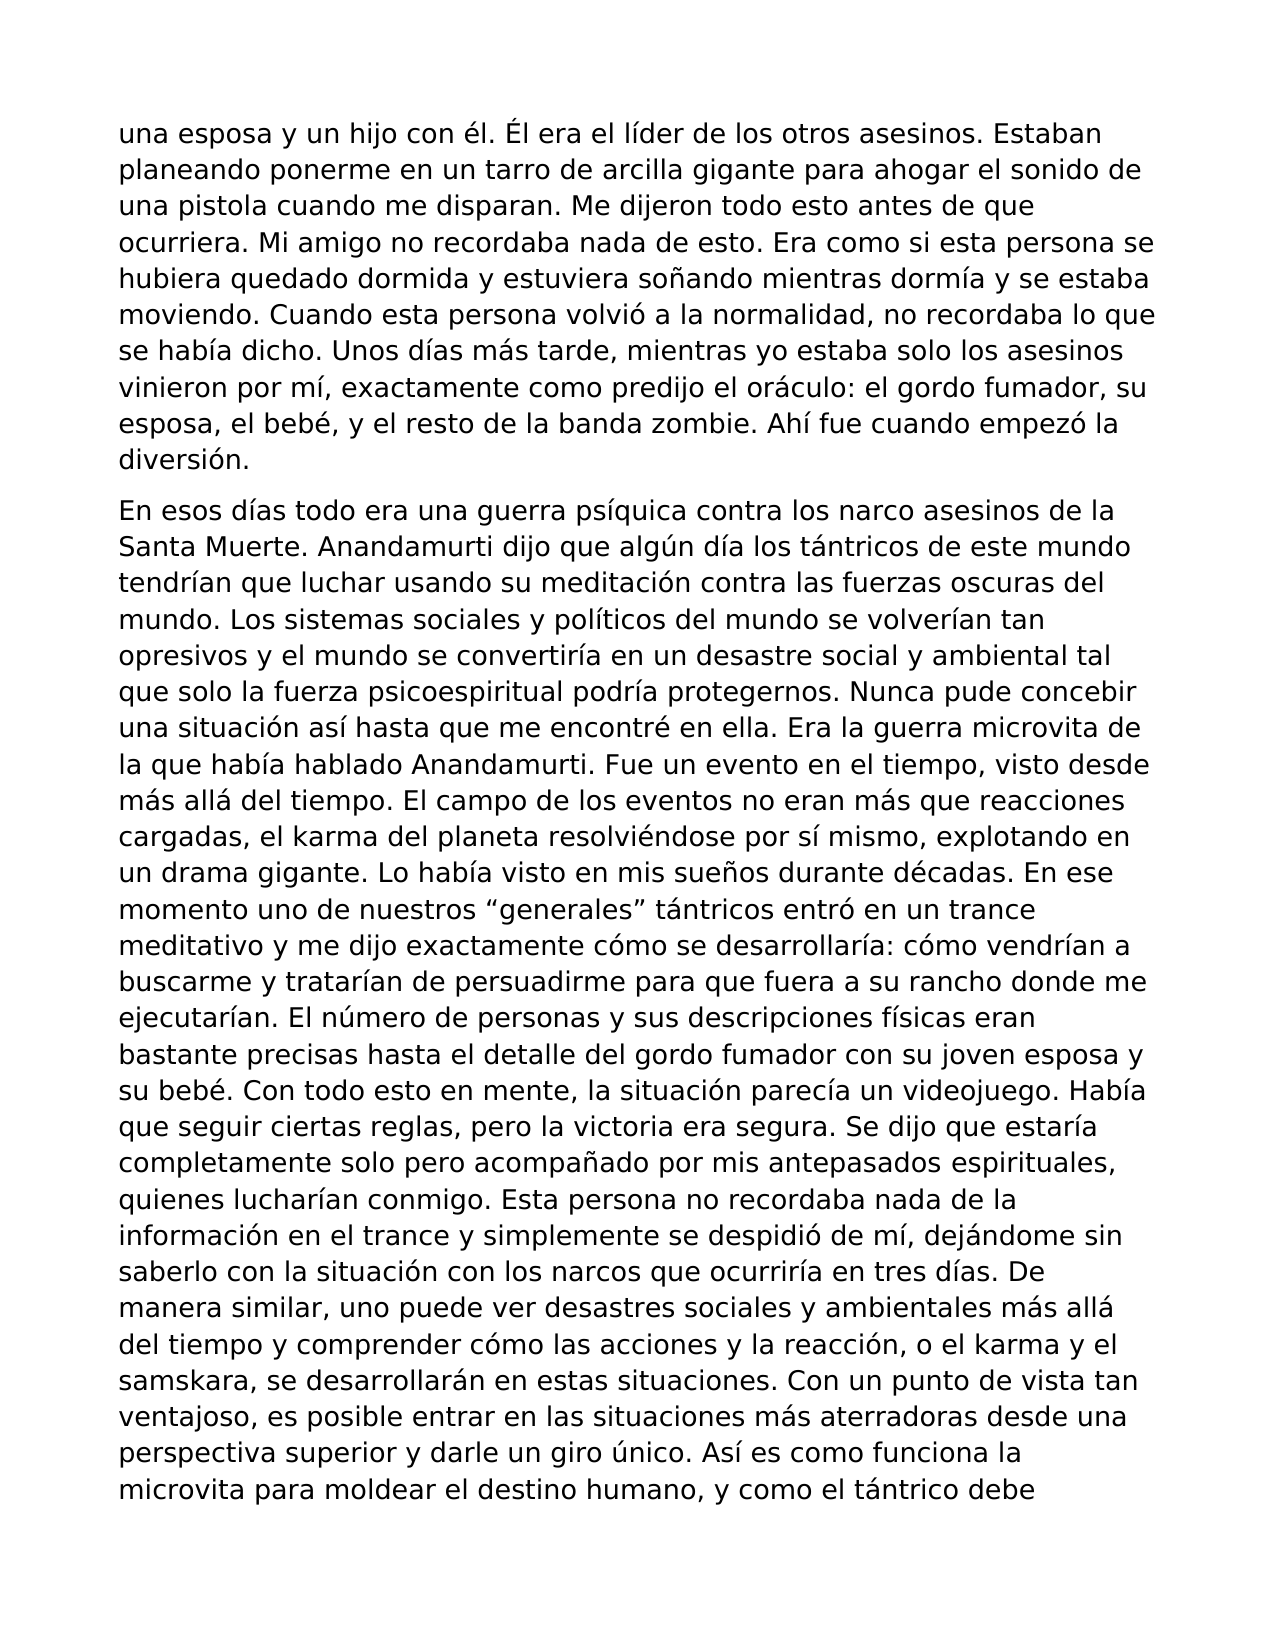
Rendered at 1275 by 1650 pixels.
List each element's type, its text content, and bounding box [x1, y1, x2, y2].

text una esposa y un hijo con él. Él era el líder de los otros asesinos. Estaban planeando ponerme en un tarro de arcilla gigante para ahogar el sonido de una pistola cuando me disparan. Me dijeron todo esto antes de que ocurriera. Mi amigo no recordaba nada de esto. Era como si esta persona se hubiera quedado dormida y estuviera soñando mientras dormía y se estaba moviendo. Cuando esta persona volvió a la normalidad, no recordaba lo que se había dicho. Unos días más tarde, mientras yo estaba solo los asesinos vinieron por mí, exactamente como predijo el oráculo: el gordo fumador, su esposa, el bebé, y el resto de la banda zombie. Ahí fue cuando empezó la diversión. [118, 118, 1157, 476]
text En esos días todo era una guerra psíquica contra los narco asesinos de la Santa Muerte. Anandamurti dijo que algún día los tántricos de este mundo tendrían que luchar usando su meditación contra las fuerzas oscuras del mundo. Los sistemas sociales y políticos del mundo se volverían tan opresivos y el mundo se convertiría en un desastre social y ambiental tal que solo la fuerza psicoespiritual podría protegernos. Nunca pude concebir una situación así hasta que me encontré en ella. Era la guerra microvita de la que había hablado Anandamurti. Fue un evento en el tiempo, visto desde más allá del tiempo. El campo de los eventos no eran más que reacciones cargadas, el karma del planeta resolviéndose por sí mismo, explotando en un drama gigante. Lo había visto en mis sueños durante décadas. En ese momento uno de nuestros “generales” tántricos entró en un trance meditativo y me dijo exactamente cómo se desarrollaría: cómo vendrían a buscarme y tratarían de persuadirme para que fuera a su rancho donde me ejecutarían. El número de personas y sus descripciones físicas eran bastante precisas hasta el detalle del gordo fumador con su joven esposa y su bebé. Con todo esto en mente, la situación parecía un videojuego. Había que seguir ciertas reglas, pero la victoria era segura. Se dijo que estaría completamente solo pero acompañado por mis antepasados ​​espirituales, quienes lucharían conmigo. Esta persona no recordaba nada de la información en el trance y simplemente se despidió de mí, dejándome sin saberlo con la situación con los narcos que ocurriría en tres días. De manera similar, uno puede ver desastres sociales y ambientales más allá del tiempo y comprender cómo las acciones y la reacción, o el karma y el samskara, se desarrollarán en estas situaciones. Con un punto de vista tan ventajoso, es posible entrar en las situaciones más aterradoras desde una perspectiva superior y darle un giro único. Así es como funciona la microvita para moldear el destino humano, y como el tántrico debe [118, 495, 1157, 1506]
